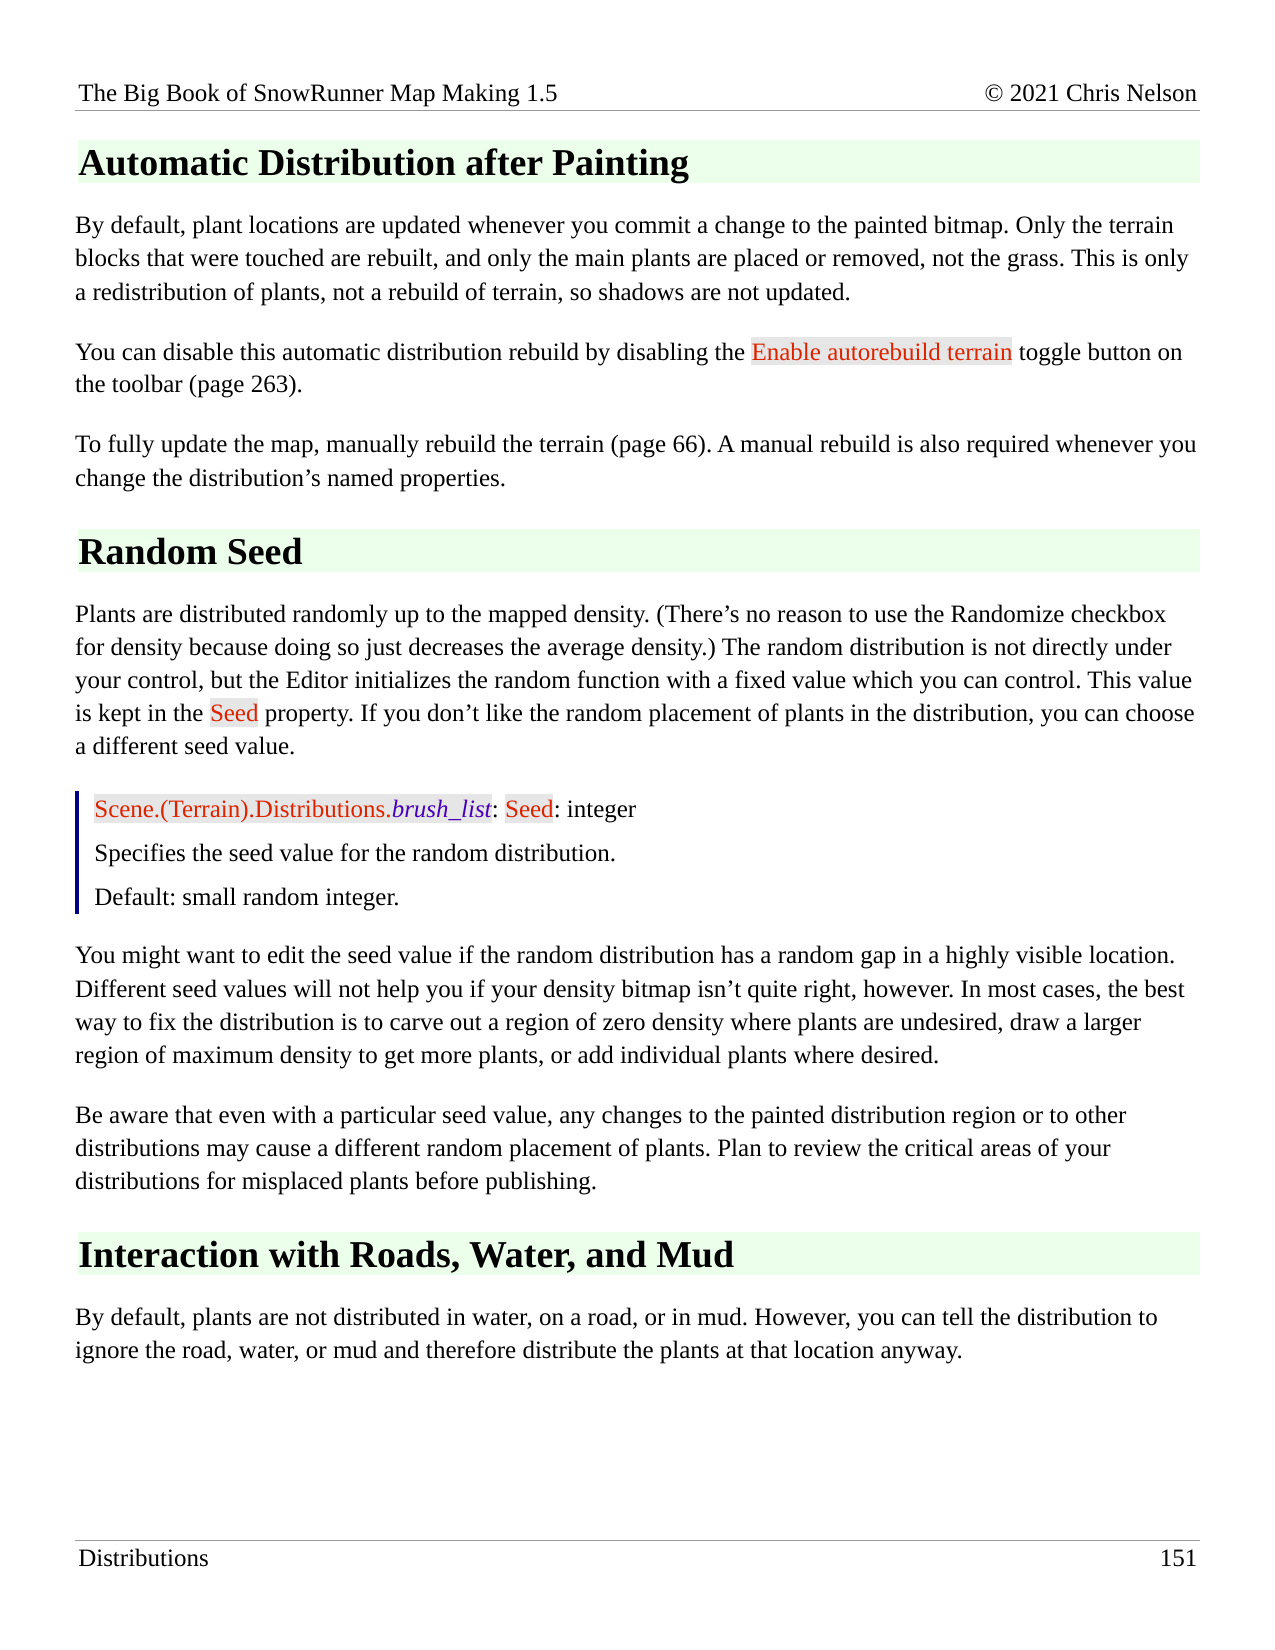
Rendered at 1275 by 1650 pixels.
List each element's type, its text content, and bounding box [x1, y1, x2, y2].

text Default: small random integer. [79, 879, 1200, 914]
subtitle Interaction with Roads, Water, and Mud [78, 1232, 1200, 1275]
text By default, plants are not distributed in water, on a road, or in mud. However, you can tell the distribution to ignore the road, water, or mud and therefore distribute the plants at that location anyway. [75, 1302, 1200, 1364]
text Plants are distributed randomly up to the mapped density. (There’s no reason to use the Randomize checkbox for density because doing so just decreases the average density.) The random distribution is not directly under your control, but the Editor initializes the random function with a fixed value which you can control. This value is kept in the Seed property. If you don’t like the random placement of plants in the distribution, you can choose a different seed value. [75, 599, 1200, 760]
text Specifies the seed value for the random distribution. [79, 835, 1200, 867]
text Be aware that even with a particular seed value, any changes to the painted distribution region or to other distributions may cause a different random placement of plants. Plan to review the critical areas of your distributions for misplaced plants before publishing. [75, 1100, 1200, 1194]
subtitle Automatic Distribution after Painting [78, 140, 1200, 183]
text To fully update the map, manually rebuild the terrain (page 66). A manual rebuild is also required whenever you change the distribution’s named properties. [75, 429, 1200, 491]
subtitle Random Seed [78, 529, 1200, 572]
text Scene.(Terrain).Distributions.brush_list: Seed: integer [79, 791, 1200, 823]
text By default, plant locations are updated whenever you commit a change to the painted bitmap. Only the terrain blocks that were touched are rebuilt, and only the main plants are placed or removed, not the grass. This is only a redistribution of plants, not a rebuild of terrain, so shadows are not updated. [75, 211, 1200, 305]
text You might want to edit the seed value if the random distribution has a random gap in a highly visible location. Different seed values will not help you if your density bitmap isn’t quite right, however. In most cases, the best way to fix the distribution is to carve out a region of zero density where plants are undesired, draw a larger region of maximum density to get more plants, or add individual plants where desired. [75, 941, 1200, 1068]
text You can disable this automatic distribution rebuild by disabling the Enable autorebuild terrain toggle button on the toolbar (page 263). [75, 337, 1200, 398]
